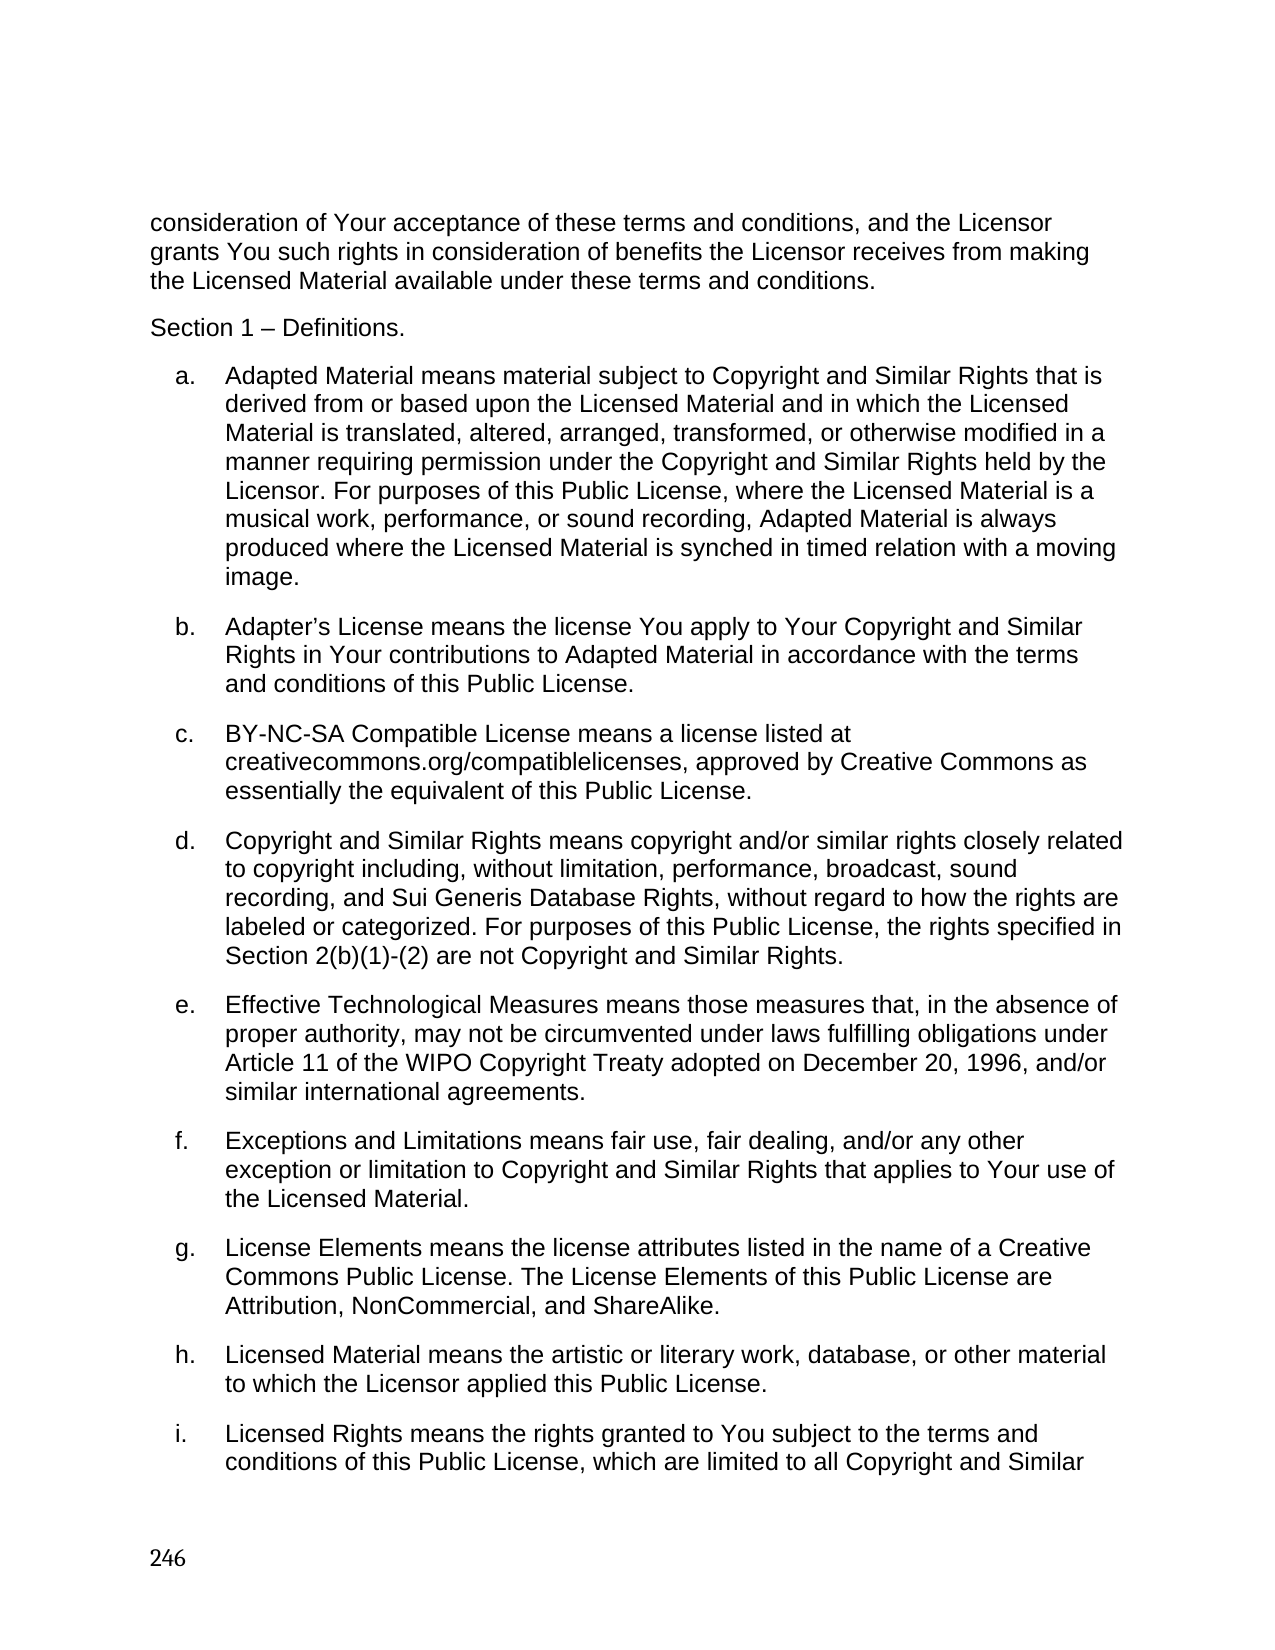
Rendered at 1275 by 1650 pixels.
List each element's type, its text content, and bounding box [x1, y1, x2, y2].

list Licensed Rights means the rights granted to You subject to the terms and conditions of this Public License, which are limited to all Copyright and Similar [175, 1419, 1125, 1476]
list Licensed Material means the artistic or literary work, database, or other material to which the Licensor applied this Public License. [175, 1340, 1125, 1398]
list Adapted Material means material subject to Copyright and Similar Rights that is derived from or based upon the Licensed Material and in which the Licensed Material is translated, altered, arranged, transformed, or otherwise modified in a manner requiring permission under the Copyright and Similar Rights held by the Licensor. For purposes of this Public License, where the Licensed Material is a musical work, performance, or sound recording, Adapted Material is always produced where the Licensed Material is synched in timed relation with a moving image. [175, 361, 1125, 591]
list Adapter’s License means the license You apply to Your Copyright and Similar Rights in Your contributions to Adapted Material in accordance with the terms and conditions of this Public License. [175, 612, 1125, 698]
list BY-NC-SA Compatible License means a license listed at creativecommons.org/compatiblelicenses, approved by Creative Commons as essentially the equivalent of this Public License. [175, 719, 1125, 805]
list Exceptions and Limitations means fair use, fair dealing, and/or any other exception or limitation to Copyright and Similar Rights that applies to Your use of the Licensed Material. [175, 1126, 1125, 1212]
text consideration of Your acceptance of these terms and conditions, and the Licensor grants You such rights in consideration of benefits the Licensor receives from making the Licensed Material available under these terms and conditions. [150, 208, 1125, 294]
list License Elements means the license attributes listed in the name of a Creative Commons Public License. The License Elements of this Public License are Attribution, NonCommercial, and ShareAlike. [175, 1233, 1125, 1319]
list Effective Technological Measures means those measures that, in the absence of proper authority, may not be circumvented under laws fulfilling obligations under Article 11 of the WIPO Copyright Treaty adopted on December 20, 1996, and/or similar international agreements. [175, 990, 1125, 1105]
list Copyright and Similar Rights means copyright and/or similar rights closely related to copyright including, without limitation, performance, broadcast, sound recording, and Sui Generis Database Rights, without regard to how the rights are labeled or categorized. For purposes of this Public License, the rights specified in Section 2(b)(1)-(2) are not Copyright and Similar Rights. [175, 826, 1125, 969]
text Section 1 – Definitions. [150, 313, 1125, 342]
